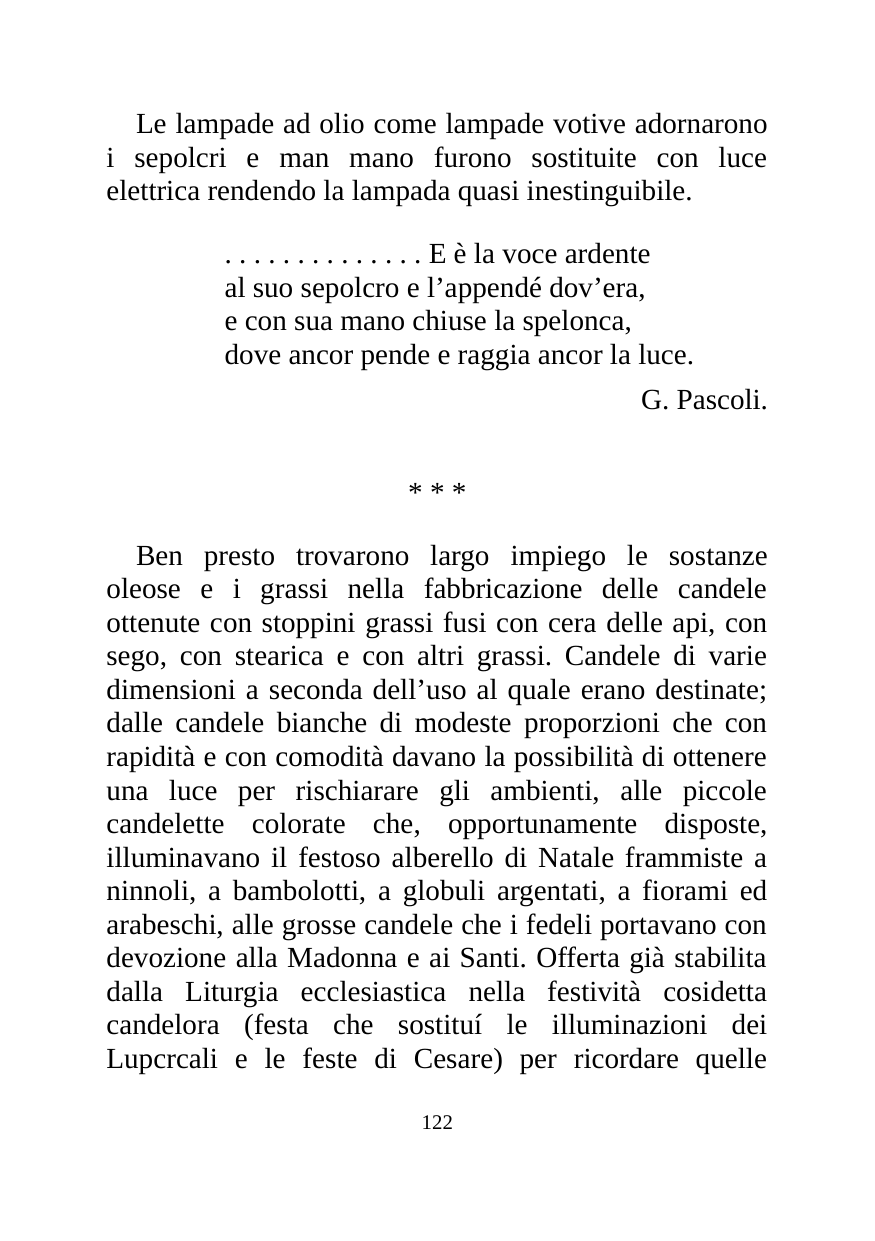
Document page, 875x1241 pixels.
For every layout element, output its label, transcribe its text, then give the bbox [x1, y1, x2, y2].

text Ben presto trovarono largo impiego le sostanze oleose e i grassi nella fabbricazione delle candele ottenute con stoppini grassi fusi con cera delle api, con sego, con stearica e con altri grassi. Candele di varie dimensioni a seconda dell’uso al quale erano destinate; dalle candele bianche di modeste proporzioni che con rapidità e con comodità davano la possibilità di ottenere una luce per rischiarare gli ambienti, alle piccole candelette colorate che, opportunamente disposte, illuminavano il festoso alberello di Natale frammiste a ninnoli, a bambolotti, a globuli argentati, a fiorami ed arabeschi, alle grosse candele che i fedeli portavano con devozione alla Madonna e ai Santi. Offerta già stabilita dalla Liturgia ecclesiastica nella festività cosidetta candelora (festa che sostituí le illuminazioni dei Lupcrcali e le feste di Cesare) per ricordare quelle [106, 538, 768, 1074]
text G. Pascoli. [106, 382, 768, 416]
text Le lampade ad olio come lampade votive adornarono i sepolcri e man mano furono sostituite con luce elettrica rendendo la lampada quasi inestinguibile. [106, 106, 768, 207]
text . . . . . . . . . . . . . . E è la voce ardente al suo sepolcro e l’appendé dov’era, e con sua mano chiuse la spelonca, dove ancor pende e raggia ancor la luce. [224, 236, 768, 371]
text * * * [106, 475, 768, 508]
